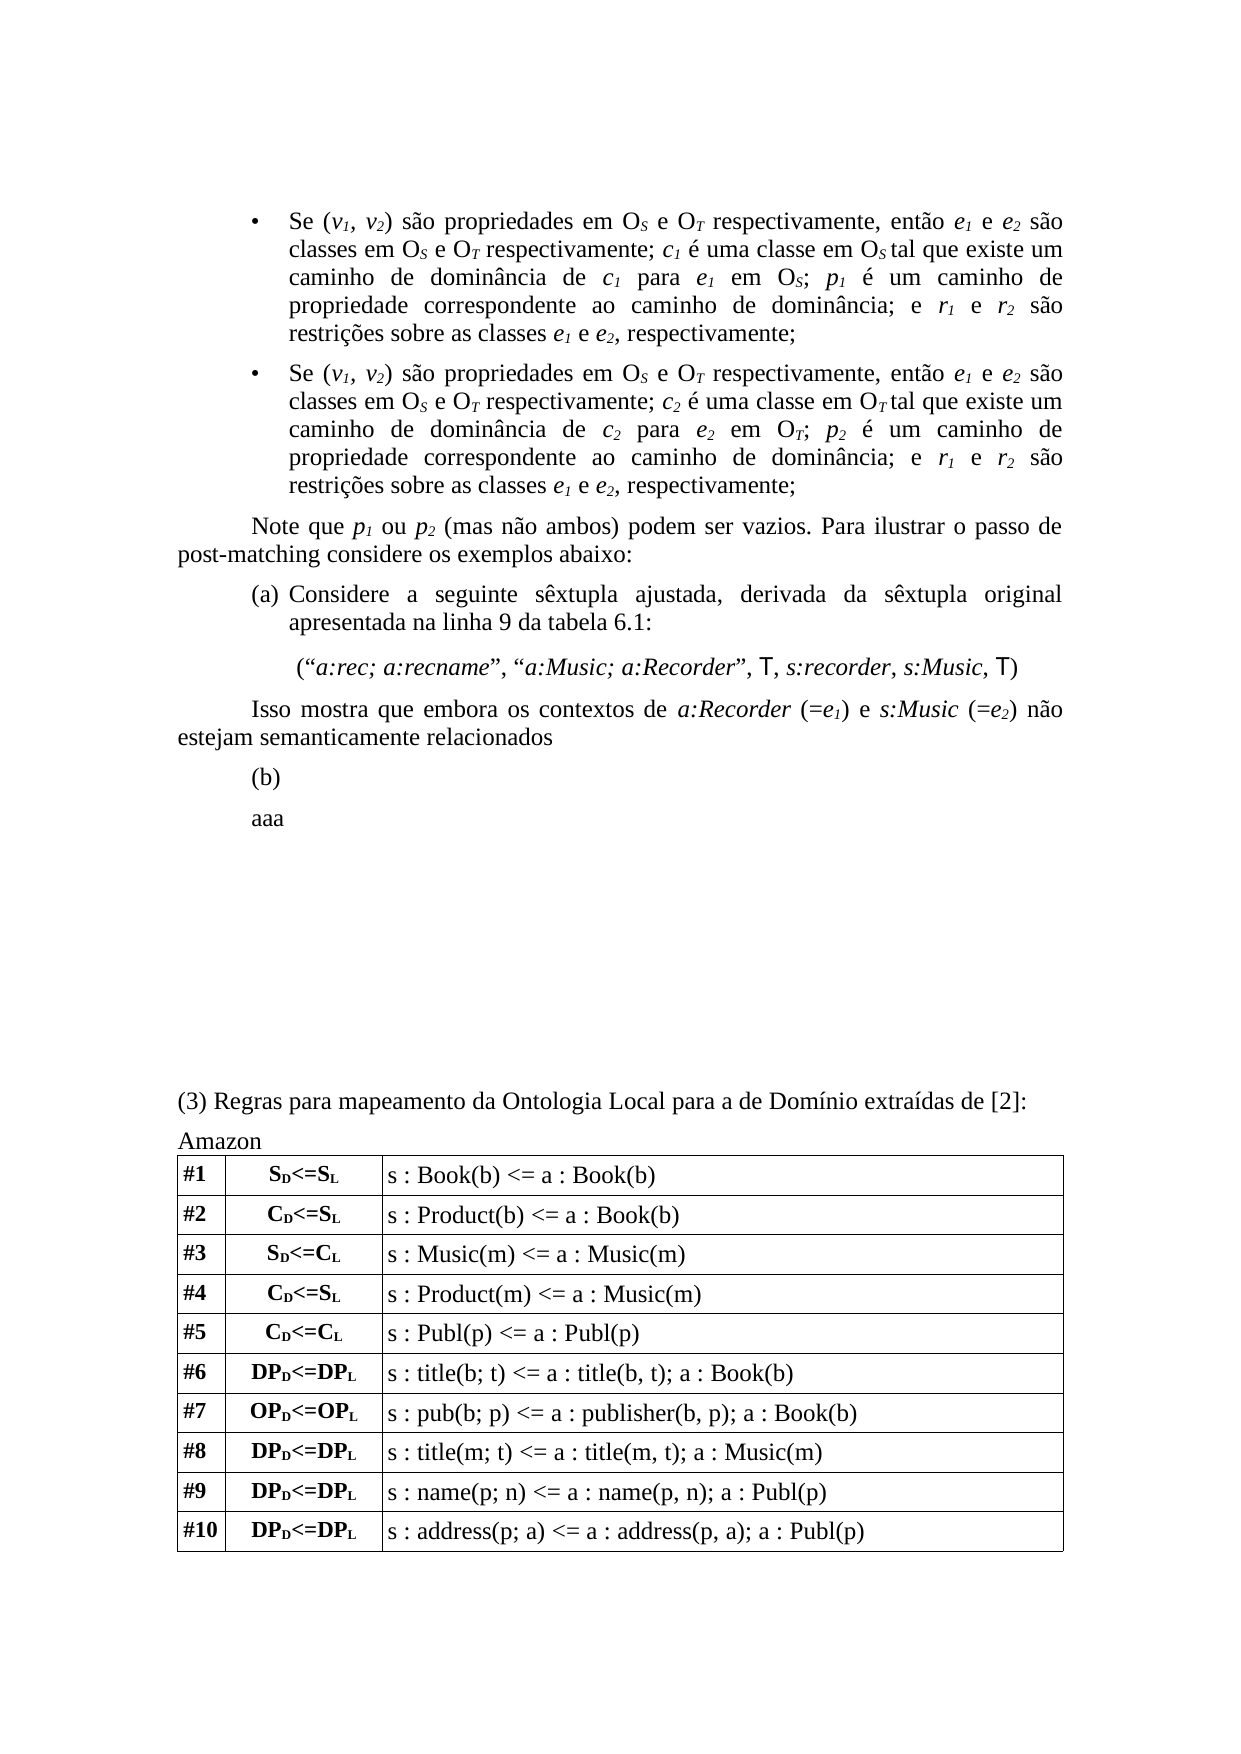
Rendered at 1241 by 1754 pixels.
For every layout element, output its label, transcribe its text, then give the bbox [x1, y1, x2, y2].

text Note que p1 ou p2 (mas não ambos) podem ser vazios. Para ilustrar o passo de post-matching considere os exemplos abaixo: [177, 512, 1063, 568]
text aaa [177, 804, 1063, 832]
table_cell s : Product(m) <= a : Music(m) [383, 1275, 1063, 1313]
table_cell CD<=SL [226, 1275, 382, 1313]
list (3) Regras para mapeamento da Ontologia Local para a de Domínio extraídas de [2]: [177, 1087, 1063, 1115]
table_cell SD<=CL [226, 1235, 382, 1274]
list Amazon [177, 1127, 1063, 1155]
table_cell #9 [178, 1473, 225, 1511]
table_cell s : address(p; a) <= a : address(p, a); a : Publ(p) [383, 1512, 1063, 1551]
table_cell #3 [178, 1235, 225, 1274]
table_header s : Book(b) <= a : Book(b) [383, 1156, 1063, 1195]
text Isso mostra que embora os contextos de a:Recorder (=e1) e s:Music (=e2) não estejam semanticamente relacionados [177, 695, 1063, 751]
table_cell CD<=CL [226, 1314, 382, 1353]
list Se (v1, v2) são propriedades em OS e OT respectivamente, então e1 e e2 são classes em OS e OT respectivamente; c1 é uma classe em OS tal que existe um caminho de dominância de c1 para e1 em OS; p1 é um caminho de propriedade correspondente ao caminho de dominância; e r1 e r2 são restrições sobre as classes e1 e e2, respectivamente; [251, 207, 1063, 347]
table_cell DPD<=DPL [226, 1433, 382, 1472]
table_cell #2 [178, 1196, 225, 1234]
table_cell s : pub(b; p) <= a : publisher(b, p); a : Book(b) [383, 1394, 1063, 1432]
text (“a:rec; a:recname”, “a:Music; a:Recorder”, Т, s:recorder, s:Music, Т) [177, 648, 1063, 682]
table_cell #10 [178, 1512, 225, 1551]
table_cell s : name(p; n) <= a : name(p, n); a : Publ(p) [383, 1473, 1063, 1511]
table_cell CD<=SL [226, 1196, 382, 1234]
table_cell DPD<=DPL [226, 1473, 382, 1511]
table_cell #6 [178, 1354, 225, 1393]
table_cell #8 [178, 1433, 225, 1472]
table_cell s : Publ(p) <= a : Publ(p) [383, 1314, 1063, 1353]
table_cell s : title(b; t) <= a : title(b, t); a : Book(b) [383, 1354, 1063, 1393]
table_header SD<=SL [226, 1156, 382, 1195]
table_cell #5 [178, 1314, 225, 1353]
table_cell DPD<=DPL [226, 1512, 382, 1551]
table_cell OPD<=OPL [226, 1394, 382, 1432]
list Considere a seguinte sêxtupla ajustada, derivada da sêxtupla original apresentada na linha 9 da tabela 6.1: [251, 580, 1063, 636]
list Se (v1, v2) são propriedades em OS e OT respectivamente, então e1 e e2 são classes em OS e OT respectivamente; c2 é uma classe em OT tal que existe um caminho de dominância de c2 para e2 em OT; p2 é um caminho de propriedade correspondente ao caminho de dominância; e r1 e r2 são restrições sobre as classes e1 e e2, respectivamente; [251, 359, 1063, 499]
table_header #1 [178, 1156, 225, 1195]
table_cell #4 [178, 1275, 225, 1313]
table_cell s : Music(m) <= a : Music(m) [383, 1235, 1063, 1274]
table_cell s : Product(b) <= a : Book(b) [383, 1196, 1063, 1234]
table_cell DPD<=DPL [226, 1354, 382, 1393]
table_cell #7 [178, 1394, 225, 1432]
table_cell s : title(m; t) <= a : title(m, t); a : Music(m) [383, 1433, 1063, 1472]
